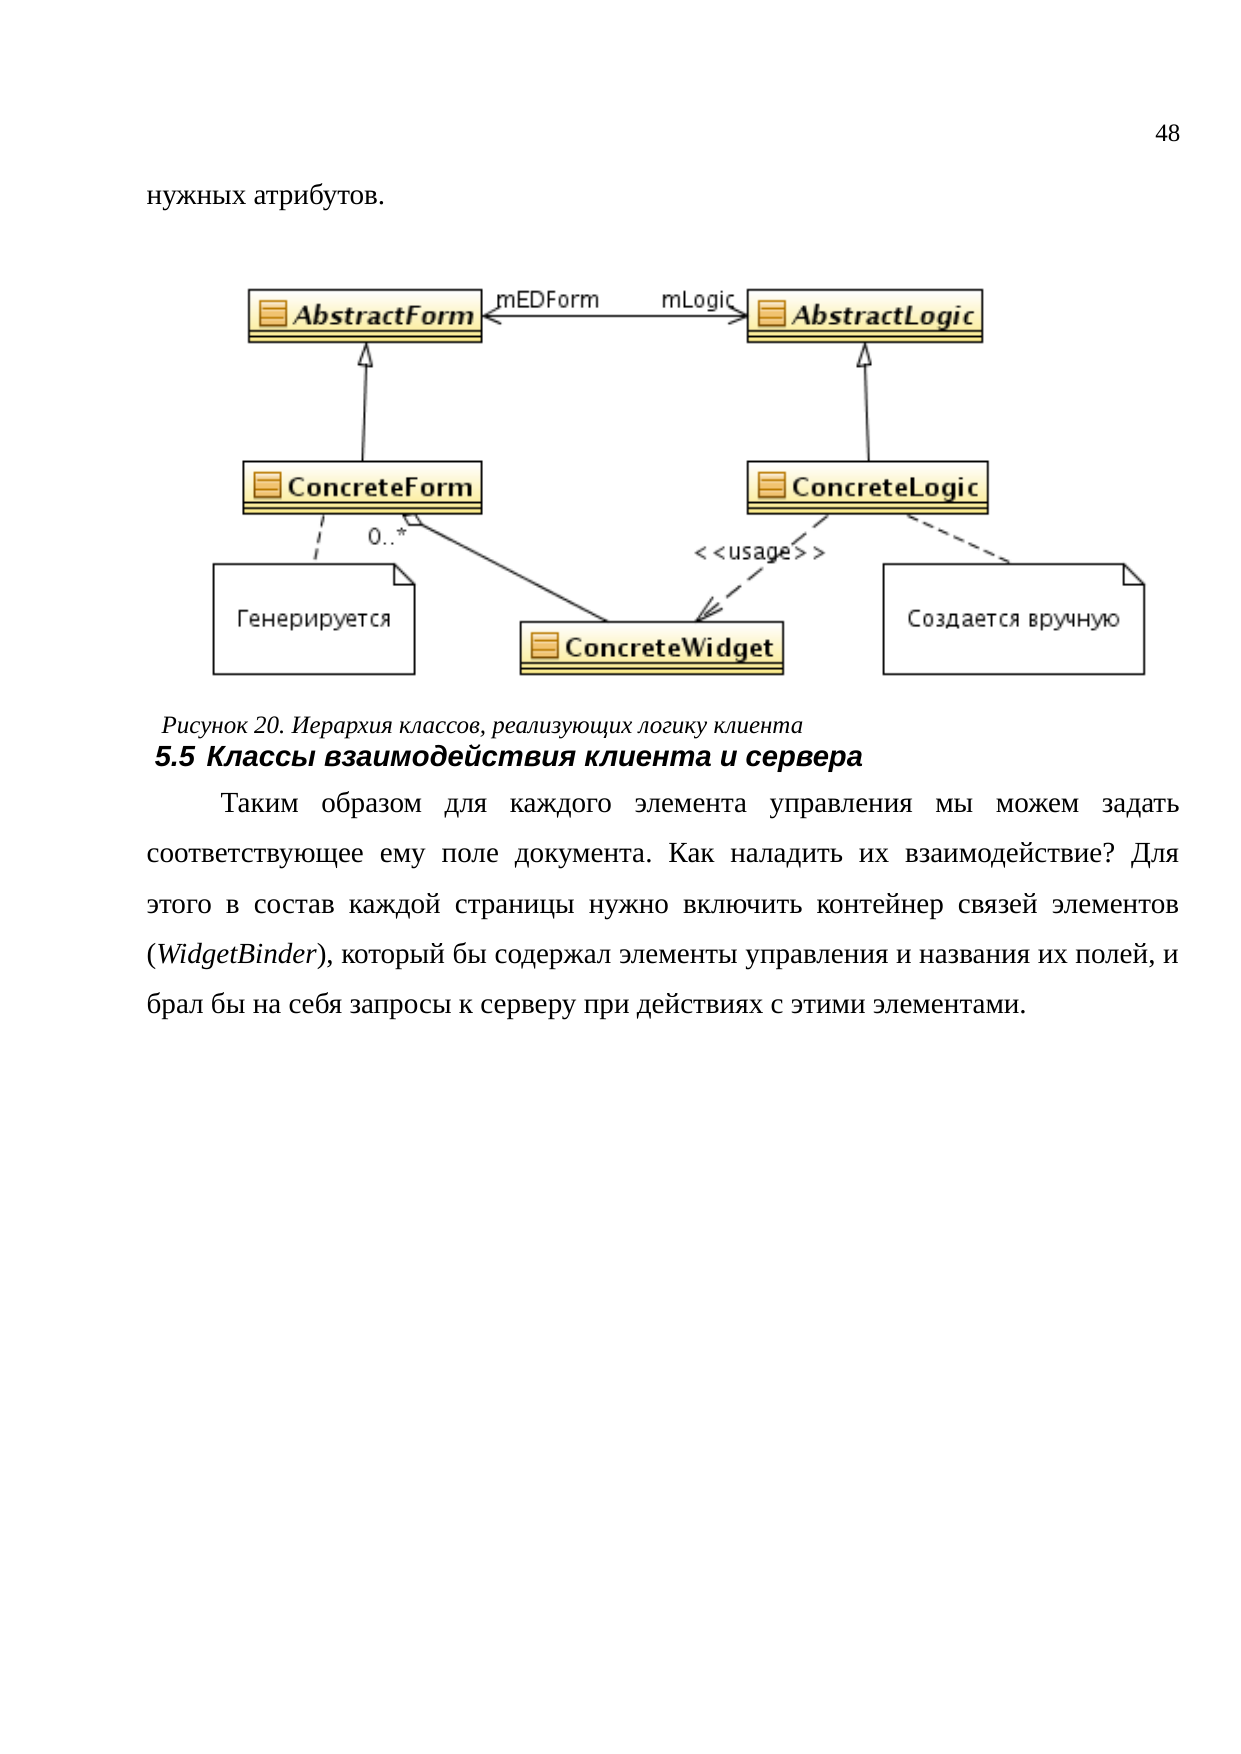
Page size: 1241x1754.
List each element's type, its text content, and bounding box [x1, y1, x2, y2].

subtitle Классы взаимодействия клиента и сервера [146, 711, 1180, 773]
text Таким образом для каждого элемента управления мы можем задать соответствующее ему поле документа. Как наладить их взаимодействие? Для этого в состав каждой страницы нужно включить контейнер связей элементов (WidgetBinder), который бы содержал элементы управления и названия их полей, и брал бы на себя запросы к серверу при действиях с этими элементами. [146, 785, 1180, 1020]
text Рисунок 20. Иерархия классов, реализующих логику клиента [161, 711, 1165, 739]
subtitle [161, 227, 1165, 240]
text нужных атрибутов. [146, 177, 1180, 211]
picture [161, 240, 1166, 711]
